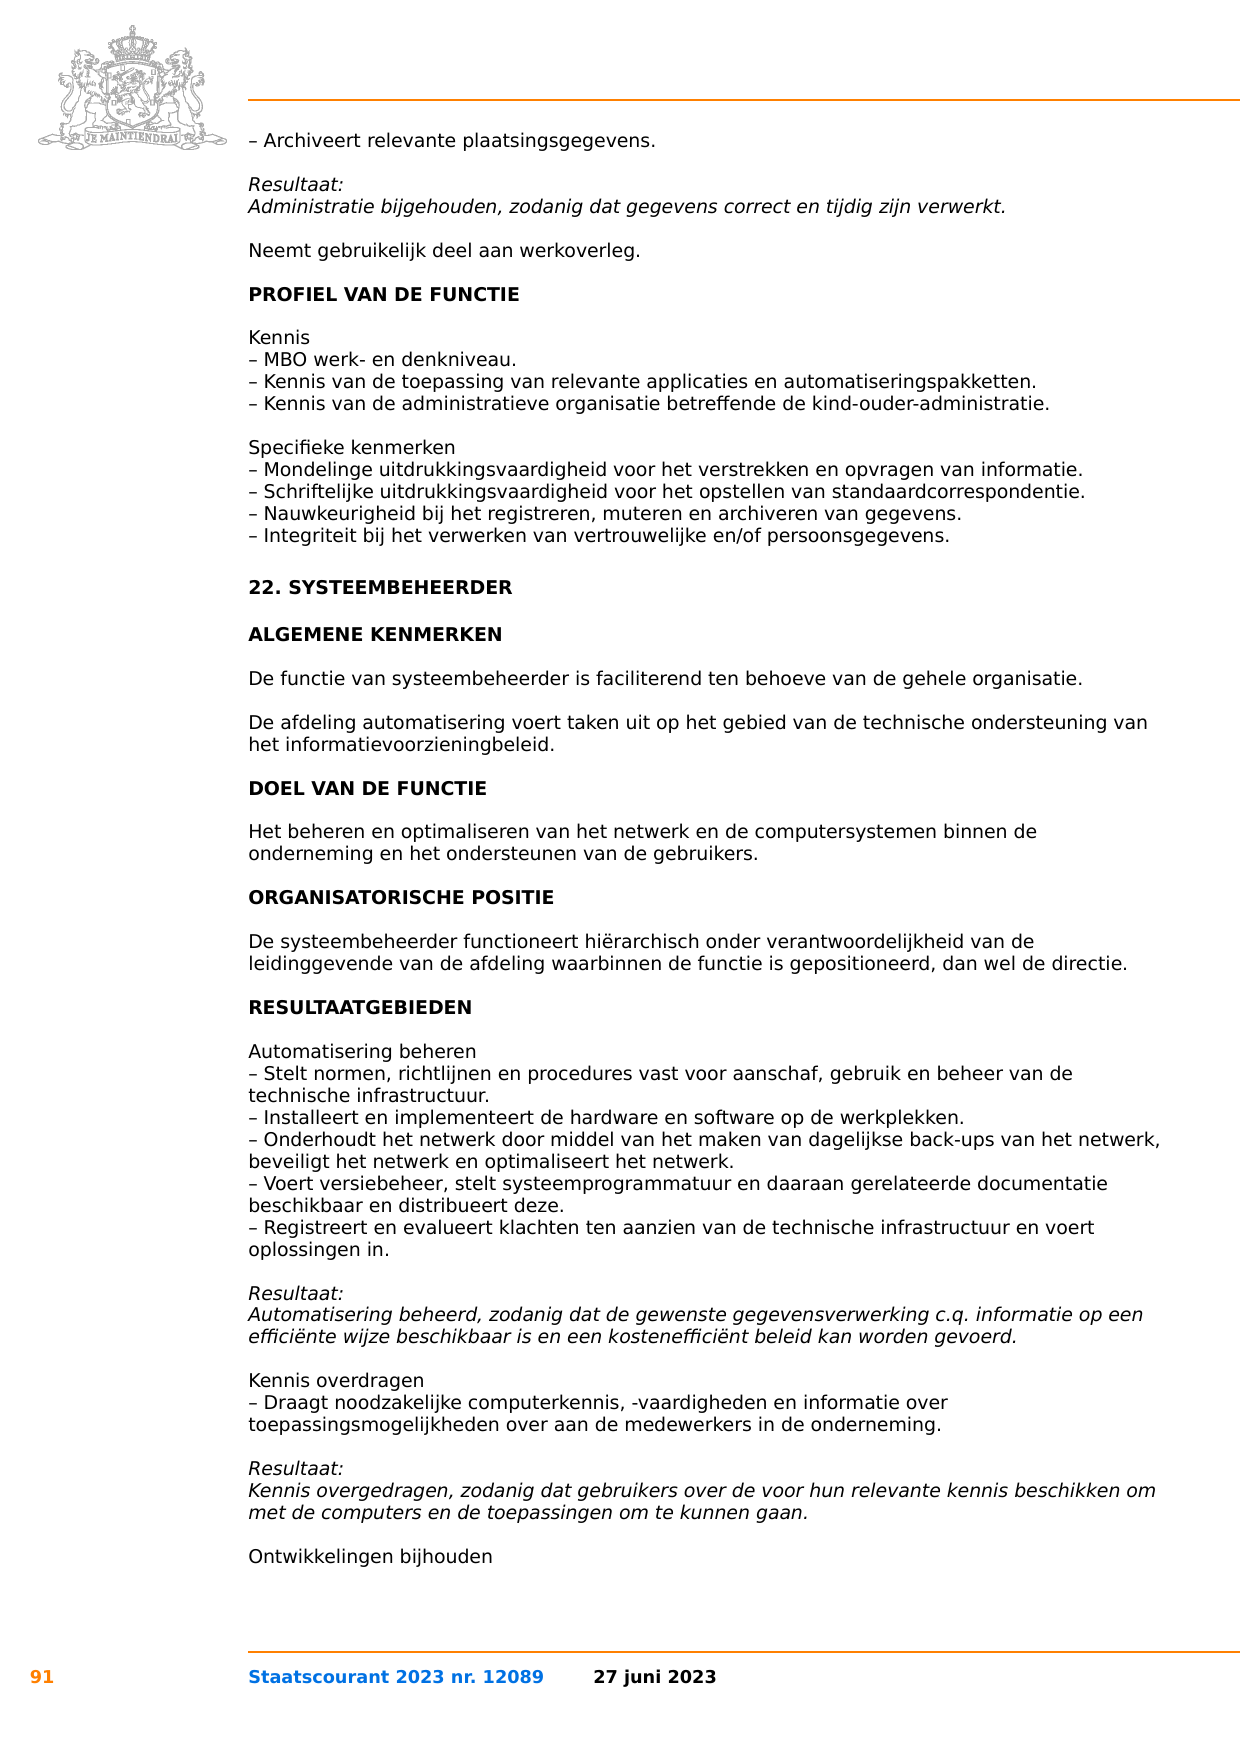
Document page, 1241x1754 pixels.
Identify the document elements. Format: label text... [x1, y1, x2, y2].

text Automatisering beheerd, zodanig dat de gewenste gegevensverwerking c.q. informatie op een efficiënte wijze beschikbaar is en een kostenefficiënt beleid kan worden gevoerd. [248, 1304, 1163, 1348]
text Het beheren en optimaliseren van het netwerk en de computersystemen binnen de onderneming en het ondersteunen van de gebruikers. [248, 821, 1163, 865]
subtitle ALGEMENE KENMERKEN [248, 624, 1163, 646]
text De afdeling automatisering voert taken uit op het gebied van de technische ondersteuning van het informatievoorzieningbeleid. [248, 712, 1163, 756]
text – Schriftelijke uitdrukkingsvaardigheid voor het opstellen van standaardcorrespondentie. [248, 481, 1163, 503]
text – Stelt normen, richtlijnen en procedures vast voor aanschaf, gebruik en beheer van de technische infrastructuur. [248, 1063, 1163, 1107]
text – Integriteit bij het verwerken van vertrouwelijke en/of persoonsgegevens. [248, 525, 1163, 547]
text Kennis [248, 327, 1163, 349]
subtitle ORGANISATORISCHE POSITIE [248, 887, 1163, 909]
text – Registreert en evalueert klachten ten aanzien van de technische infrastructuur en voert oplossingen in. [248, 1217, 1163, 1261]
text Kennis overgedragen, zodanig dat gebruikers over de voor hun relevante kennis beschikken om met de computers en de toepassingen om te kunnen gaan. [248, 1480, 1163, 1524]
text Specifieke kenmerken [248, 437, 1163, 459]
text Automatisering beheren [248, 1041, 1163, 1063]
text – Onderhoudt het netwerk door middel van het maken van dagelijkse back-ups van het netwerk, beveiligt het netwerk en optimaliseert het netwerk. [248, 1129, 1163, 1173]
text De systeembeheerder functioneert hiërarchisch onder verantwoordelijkheid van de leidinggevende van de afdeling waarbinnen de functie is gepositioneerd, dan wel de directie. [248, 931, 1163, 975]
text Kennis overdragen [248, 1370, 1163, 1392]
text – MBO werk- en denkniveau. [248, 349, 1163, 371]
text Neemt gebruikelijk deel aan werkoverleg. [248, 239, 1163, 262]
text – Mondelinge uitdrukkingsvaardigheid voor het verstrekken en opvragen van informatie. [248, 459, 1163, 481]
text – Kennis van de administratieve organisatie betreffende de kind-ouder-administratie. [248, 393, 1163, 415]
text Ontwikkelingen bijhouden [248, 1546, 1163, 1568]
subtitle RESULTAATGEBIEDEN [248, 997, 1163, 1019]
text Resultaat: [248, 1282, 1163, 1304]
subtitle 22. SYSTEEMBEHEERDER [248, 577, 1163, 599]
text – Installeert en implementeert de hardware en software op de werkplekken. [248, 1107, 1163, 1129]
text – Voert versiebeheer, stelt systeemprogrammatuur en daaraan gerelateerde documentatie beschikbaar en distribueert deze. [248, 1173, 1163, 1217]
text – Nauwkeurigheid bij het registreren, muteren en archiveren van gegevens. [248, 503, 1163, 525]
text – Archiveert relevante plaatsingsgegevens. [248, 130, 1163, 152]
text Resultaat: [248, 174, 1163, 196]
subtitle DOEL VAN DE FUNCTIE [248, 777, 1163, 799]
subtitle PROFIEL VAN DE FUNCTIE [248, 283, 1163, 305]
text – Draagt noodzakelijke computerkennis, -vaardigheden en informatie over toepassingsmogelijkheden over aan de medewerkers in de onderneming. [248, 1392, 1163, 1436]
picture [38, 25, 227, 150]
text Resultaat: [248, 1458, 1163, 1480]
text De functie van systeembeheerder is faciliterend ten behoeve van de gehele organisatie. [248, 668, 1163, 690]
text Administratie bijgehouden, zodanig dat gegevens correct en tijdig zijn verwerkt. [248, 196, 1163, 218]
text – Kennis van de toepassing van relevante applicaties en automatiseringspakketten. [248, 371, 1163, 393]
